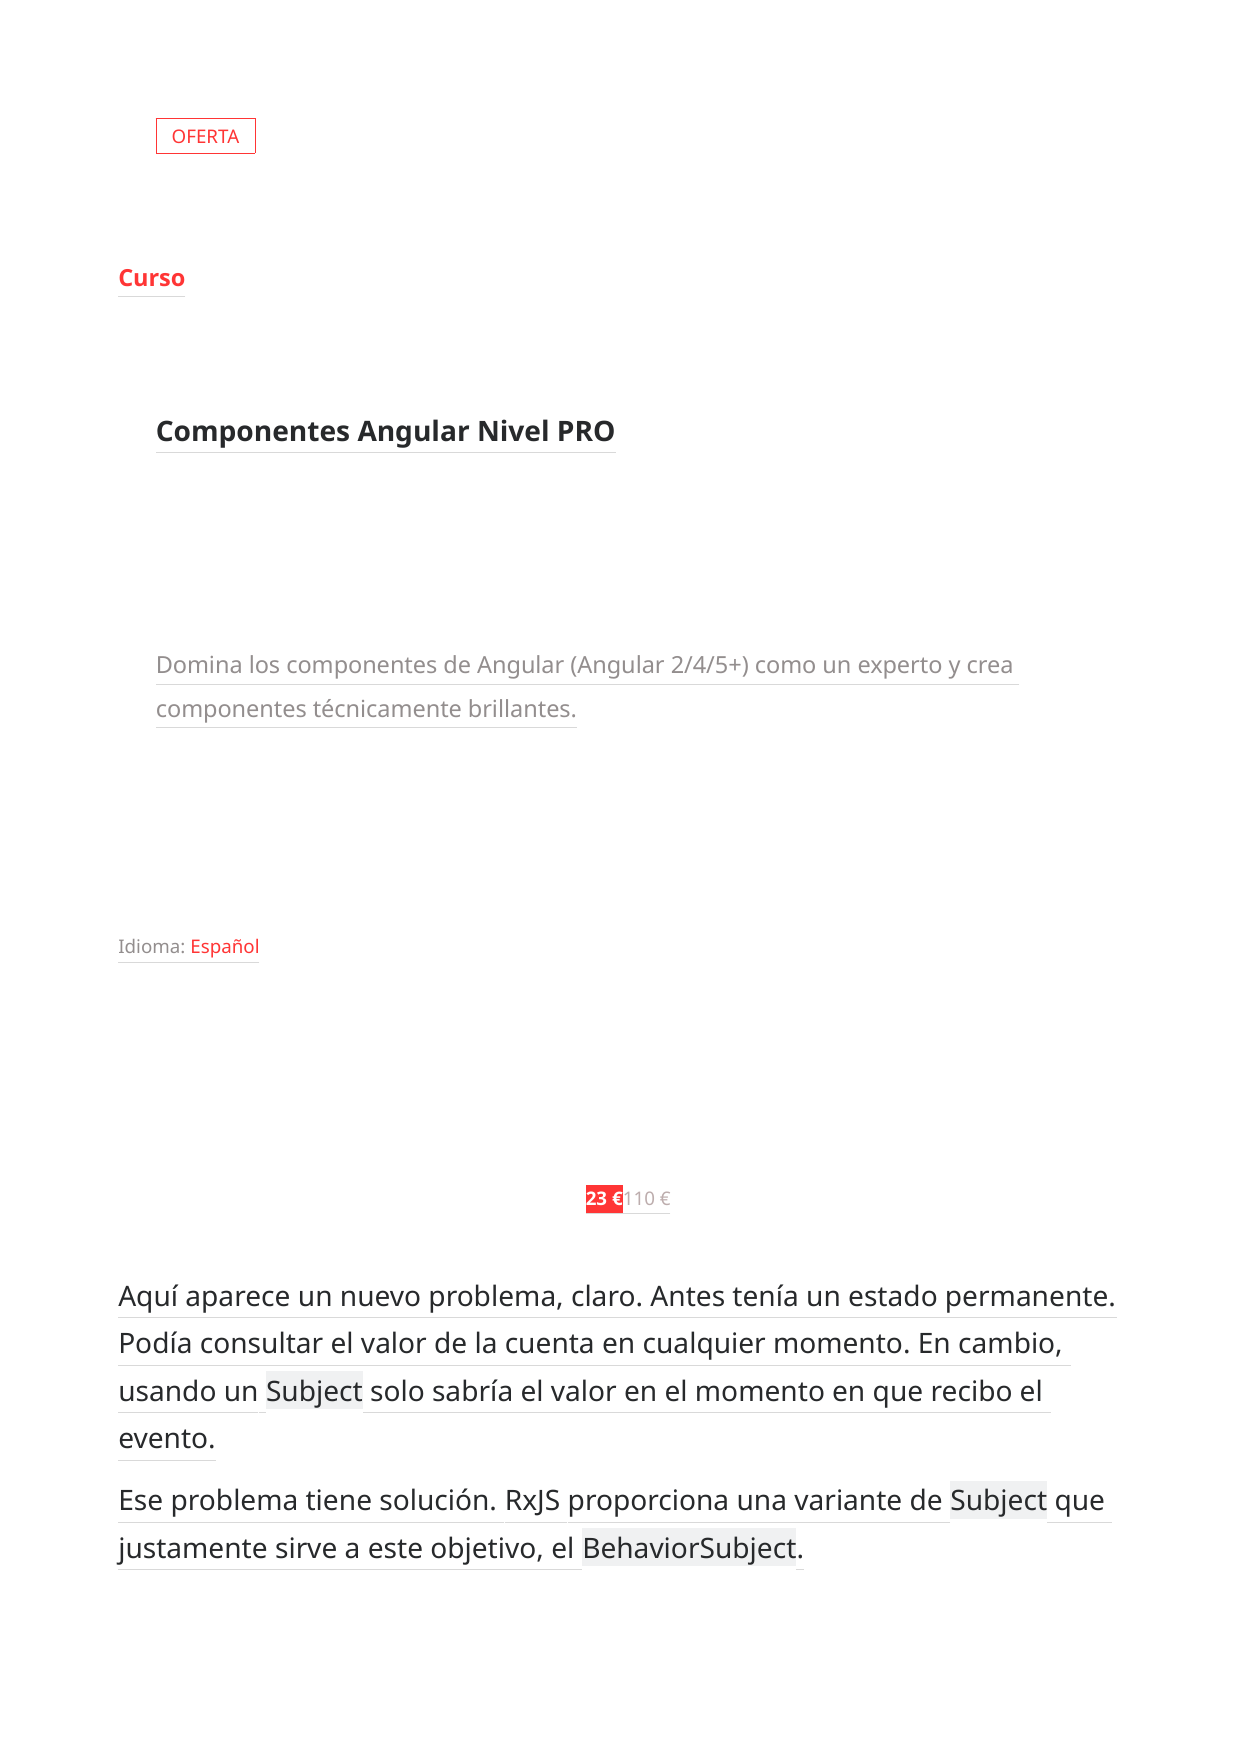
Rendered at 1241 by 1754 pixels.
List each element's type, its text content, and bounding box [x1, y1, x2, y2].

text 23 €110 € [171, 1157, 1084, 1213]
text Idioma: Español [118, 923, 1122, 962]
subtitle Componentes Angular Nivel PRO [156, 411, 1084, 452]
text [256, 118, 1084, 153]
text Ese problema tiene solución. RxJS proporciona una variante de Subject que justamente sirve a este objetivo, el BehaviorSubject. [118, 1481, 1122, 1569]
text OFERTA [157, 119, 255, 153]
text Domina los componentes de Angular (Angular 2/4/5+) como un experto y crea componentes técnicamente brillantes. [156, 640, 1084, 727]
text Curso [118, 262, 1122, 297]
text Aquí aparece un nuevo problema, claro. Antes tenía un estado permanente. Podía consultar el valor de la cuenta en cualquier momento. En cambio, usando un Subject solo sabría el valor en el momento en que recibo el evento. [118, 1276, 1122, 1460]
